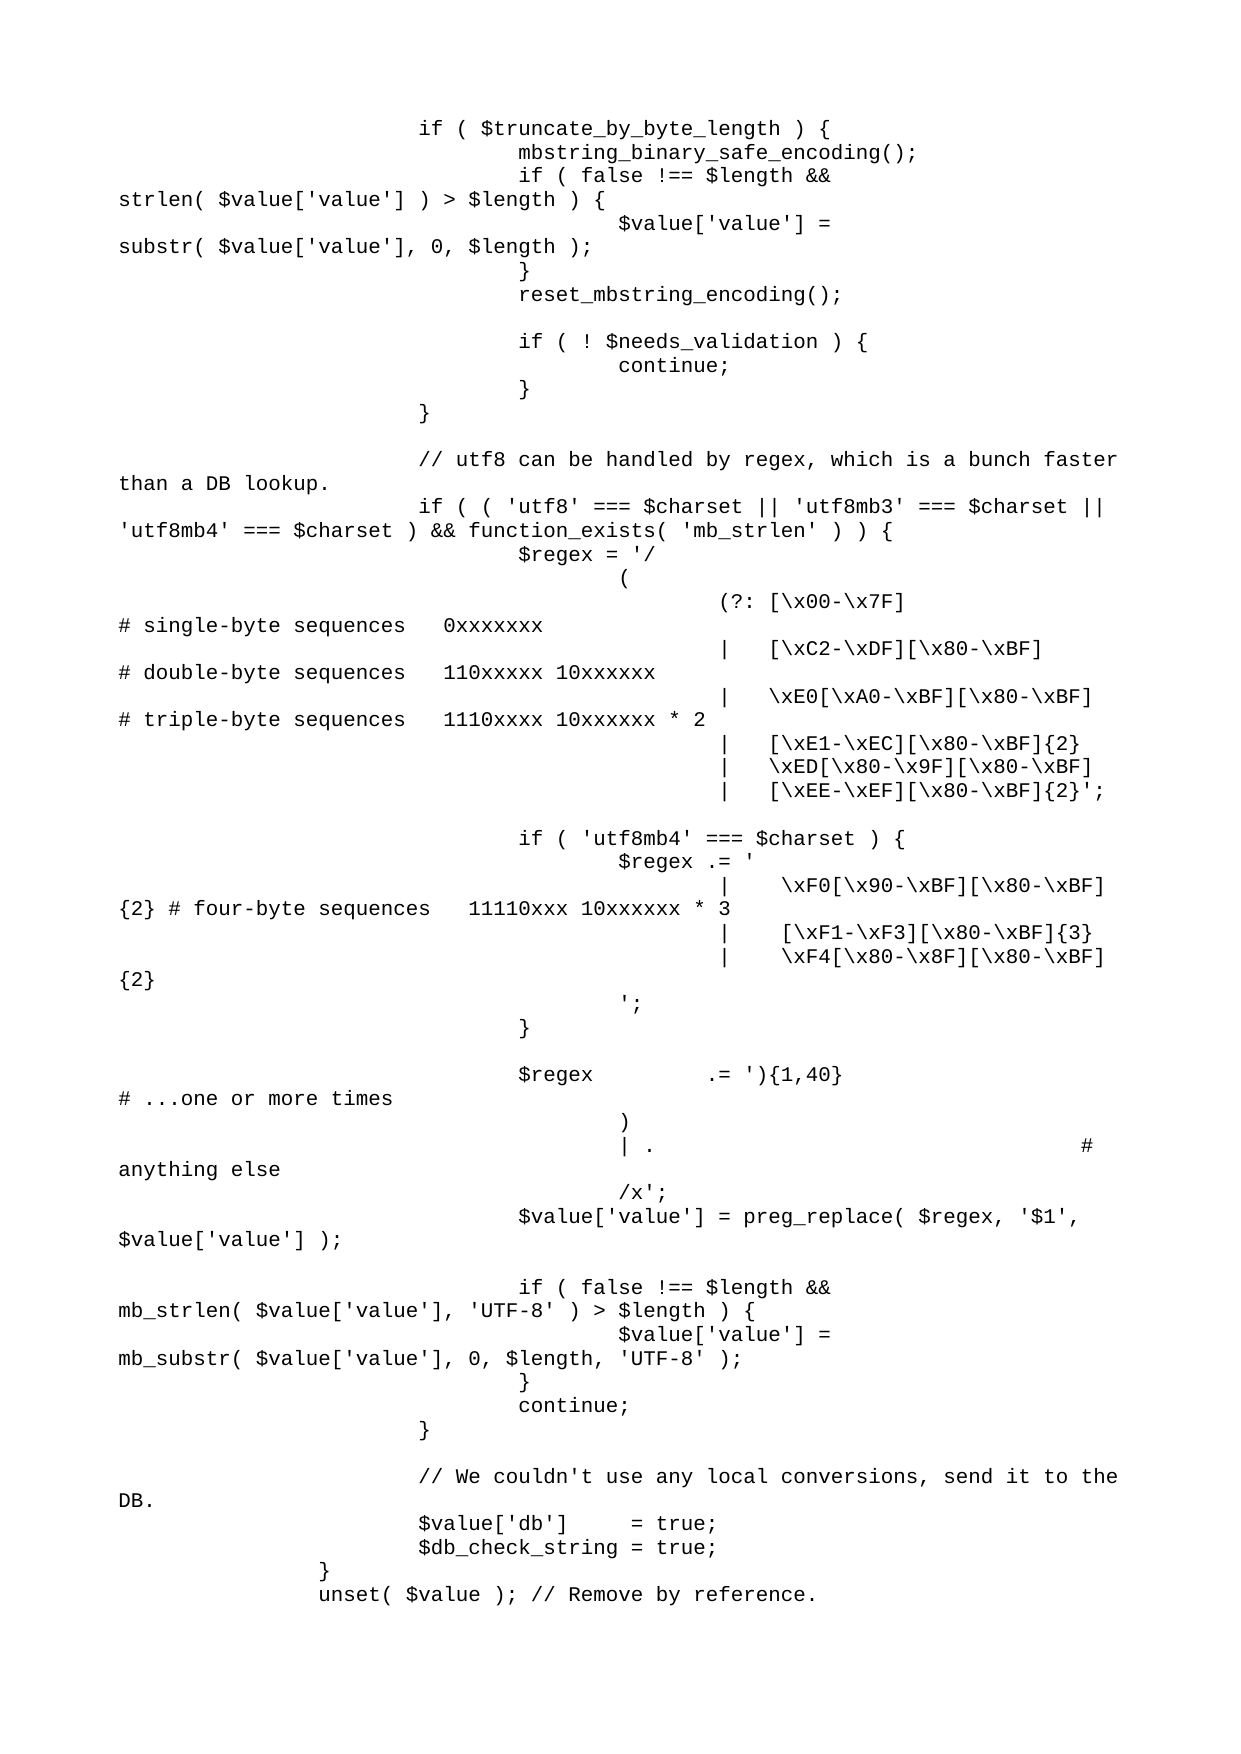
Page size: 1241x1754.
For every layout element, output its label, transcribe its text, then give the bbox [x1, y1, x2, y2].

text if ( $truncate_by_byte_length ) { [118, 118, 1122, 142]
text | [\xF1-\xF3][\x80-\xBF]{3} [118, 922, 1122, 946]
text if ( ! $needs_validation ) { [118, 331, 1122, 354]
text } [118, 378, 1122, 402]
text $value['db'] = true; [118, 1513, 1122, 1537]
text | \xE0[\xA0-\xBF][\x80-\xBF] # triple-byte sequences 1110xxxx 10xxxxxx * 2 [118, 686, 1122, 733]
text | [\xEE-\xEF][\x80-\xBF]{2}'; [118, 780, 1122, 804]
text reset_mbstring_encoding(); [118, 284, 1122, 307]
text mbstring_binary_safe_encoding(); [118, 142, 1122, 165]
text | [\xE1-\xEC][\x80-\xBF]{2} [118, 733, 1122, 757]
text | \xF0[\x90-\xBF][\x80-\xBF]{2} # four-byte sequences 11110xxx 10xxxxxx * 3 [118, 875, 1122, 922]
text } [118, 1561, 1122, 1584]
text if ( ( 'utf8' === $charset || 'utf8mb3' === $charset || 'utf8mb4' === $charset ) && function_exists( 'mb_strlen' ) ) { [118, 496, 1122, 544]
text $regex = '/ [118, 544, 1122, 567]
text | \xED[\x80-\x9F][\x80-\xBF] [118, 757, 1122, 780]
text (?: [\x00-\x7F] # single-byte sequences 0xxxxxxx [118, 591, 1122, 638]
text $db_check_string = true; [118, 1537, 1122, 1561]
text $value['value'] = preg_replace( $regex, '$1', $value['value'] ); [118, 1206, 1122, 1253]
text continue; [118, 354, 1122, 378]
text // utf8 can be handled by regex, which is a bunch faster than a DB lookup. [118, 449, 1122, 496]
text | \xF4[\x80-\x8F][\x80-\xBF]{2} [118, 946, 1122, 993]
text } [118, 402, 1122, 426]
text if ( false !== $length && mb_strlen( $value['value'], 'UTF-8' ) > $length ) { [118, 1277, 1122, 1324]
text if ( 'utf8mb4' === $charset ) { [118, 827, 1122, 851]
text unset( $value ); // Remove by reference. [118, 1584, 1122, 1608]
text } [118, 260, 1122, 284]
text // We couldn't use any local conversions, send it to the DB. [118, 1466, 1122, 1513]
text ) [118, 1111, 1122, 1135]
text } [118, 1371, 1122, 1395]
text $regex .= '){1,40} # ...one or more times [118, 1064, 1122, 1111]
text if ( false !== $length && strlen( $value['value'] ) > $length ) { [118, 165, 1122, 213]
text | [\xC2-\xDF][\x80-\xBF] # double-byte sequences 110xxxxx 10xxxxxx [118, 638, 1122, 686]
text continue; [118, 1395, 1122, 1419]
text '; [118, 993, 1122, 1017]
text | . # anything else [118, 1135, 1122, 1182]
text } [118, 1419, 1122, 1442]
text /x'; [118, 1182, 1122, 1206]
text ( [118, 567, 1122, 591]
text $regex .= ' [118, 851, 1122, 875]
text } [118, 1017, 1122, 1040]
text $value['value'] = mb_substr( $value['value'], 0, $length, 'UTF-8' ); [118, 1324, 1122, 1371]
text $value['value'] = substr( $value['value'], 0, $length ); [118, 213, 1122, 260]
